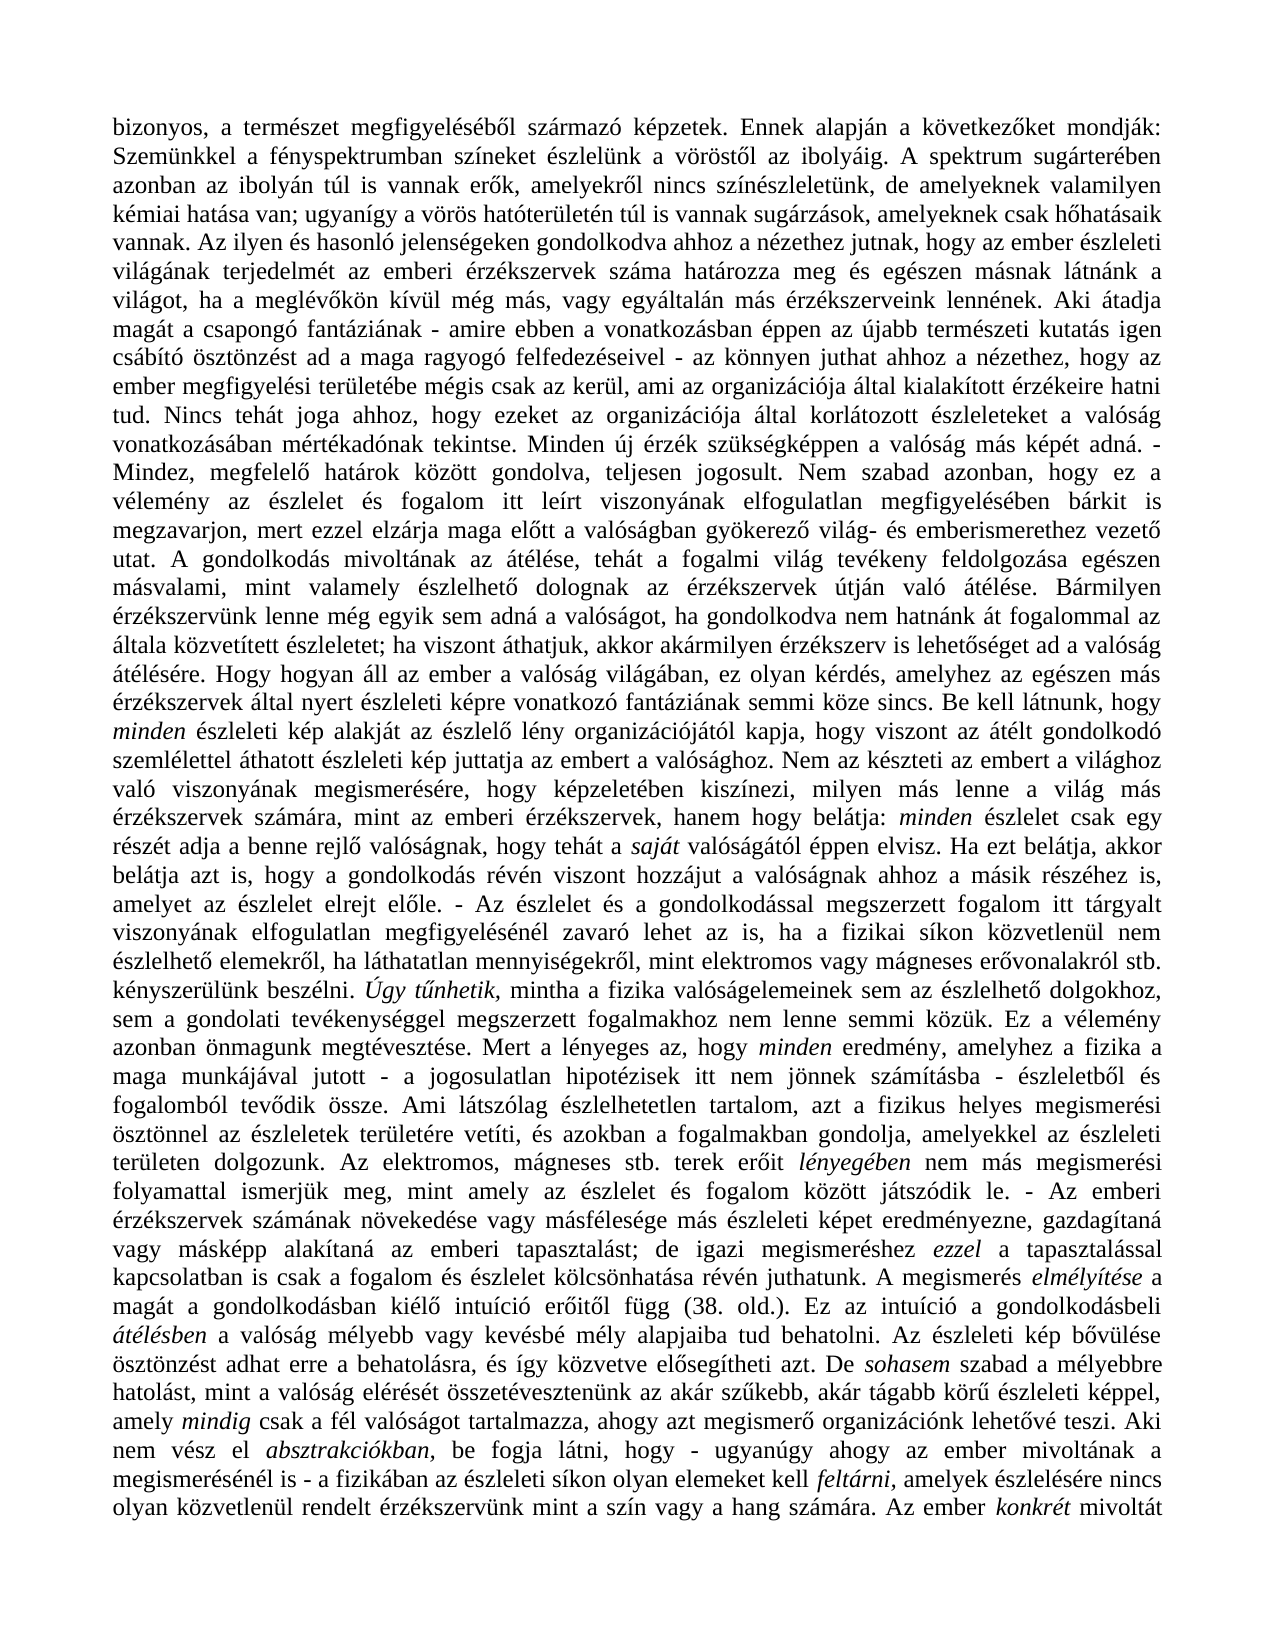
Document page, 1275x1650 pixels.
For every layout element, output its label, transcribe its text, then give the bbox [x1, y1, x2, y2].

text bizonyos, a természet megfigyeléséből származó képzetek. Ennek alapján a következőket mondják: Szemünkkel a fényspektrumban színeket észlelünk a vöröstől az ibolyáig. A spektrum sugárterében azonban az ibolyán túl is vannak erők, amelyekről nincs színészleletünk, de amelyeknek valamilyen kémiai hatása van; ugyanígy a vörös hatóterületén túl is vannak sugárzások, amelyeknek csak hőhatásaik vannak. Az ilyen és hasonló jelenségeken gondolkodva ahhoz a nézethez jutnak, hogy az ember észleleti világának terjedelmét az emberi érzékszervek száma határozza meg és egészen másnak látnánk a világot, ha a meglévőkön kívül még más, vagy egyáltalán más érzékszerveink lennének. Aki átadja magát a csapongó fantáziának - amire ebben a vonatkozásban éppen az újabb természeti kutatás igen csábító ösztönzést ad a maga ragyogó felfedezéseivel - az könnyen juthat ahhoz a nézethez, hogy az ember megfigyelési területébe mégis csak az kerül, ami az organizációja által kialakított érzékeire hatni tud. Nincs tehát joga ahhoz, hogy ezeket az organizációja által korlátozott észleleteket a valóság vonatkozásában mértékadónak tekintse. Minden új érzék szükségképpen a valóság más képét adná. - Mindez, megfelelő határok között gondolva, teljesen jogosult. Nem szabad azonban, hogy ez a vélemény az észlelet és fogalom itt leírt viszonyának elfogulatlan megfigyelésében bárkit is megzavarjon, mert ezzel elzárja maga előtt a valóságban gyökerező világ- és emberismerethez vezető utat. A gondolkodás mivoltának az átélése, tehát a fogalmi világ tevékeny feldolgozása egészen másvalami, mint valamely észlelhető dolognak az érzékszervek útján való átélése. Bármilyen érzékszervünk lenne még egyik sem adná a valóságot, ha gondolkodva nem hatnánk át fogalommal az általa közvetített észleletet; ha viszont áthatjuk, akkor akármilyen érzékszerv is lehetőséget ad a valóság átélésére. Hogy hogyan áll az ember a valóság világában, ez olyan kérdés, amelyhez az egészen más érzékszervek által nyert észleleti képre vonatkozó fantáziának semmi köze sincs. Be kell látnunk, hogy minden észleleti kép alakját az észlelő lény organizációjától kapja, hogy viszont az átélt gondolkodó szemlélettel áthatott észleleti kép juttatja az embert a valósághoz. Nem az készteti az embert a világhoz való viszonyának megismerésére, hogy képzeletében kiszínezi, milyen más lenne a világ más érzékszervek számára, mint az emberi érzékszervek, hanem hogy belátja: minden észlelet csak egy részét adja a benne rejlő valóságnak, hogy tehát a saját valóságától éppen elvisz. Ha ezt belátja, akkor belátja azt is, hogy a gondolkodás révén viszont hozzájut a valóságnak ahhoz a másik részéhez is, amelyet az észlelet elrejt előle. - Az észlelet és a gondolkodással megszerzett fogalom itt tárgyalt viszonyának elfogulatlan megfigyelésénél zavaró lehet az is, ha a fizikai síkon közvetlenül nem észlelhető elemekről, ha láthatatlan mennyiségekről, mint elektromos vagy mágneses erővonalakról stb. kényszerülünk beszélni. Úgy tűnhetik, mintha a fizika valóságelemeinek sem az észlelhető dolgokhoz, sem a gondolati tevékenységgel megszerzett fogalmakhoz nem lenne semmi közük. Ez a vélemény azonban önmagunk megtévesztése. Mert a lényeges az, hogy minden eredmény, amelyhez a fizika a maga munkájával jutott - a jogosulatlan hipotézisek itt nem jönnek számításba - észleletből és fogalomból tevődik össze. Ami látszólag észlelhetetlen tartalom, azt a fizikus helyes megismerési ösztönnel az észleletek területére vetíti, és azokban a fogalmakban gondolja, amelyekkel az észleleti területen dolgozunk. Az elektromos, mágneses stb. terek erőit lényegében nem más megismerési folyamattal ismerjük meg, mint amely az észlelet és fogalom között játszódik le. - Az emberi érzékszervek számának növekedése vagy másfélesége más észleleti képet eredményezne, gazdagítaná vagy másképp alakítaná az emberi tapasztalást; de igazi megismeréshez ezzel a tapasztalással kapcsolatban is csak a fogalom és észlelet kölcsönhatása révén juthatunk. A megismerés elmélyítése a magát a gondolkodásban kiélő intuíció erőitől függ (38. old.). Ez az intuíció a gondolkodásbeli átélésben a valóság mélyebb vagy kevésbé mély alapjaiba tud behatolni. Az észleleti kép bővülése ösztönzést adhat erre a behatolásra, és így közvetve elősegítheti azt. De sohasem szabad a mélyebbre hatolást, mint a valóság elérését összetévesztenünk az akár szűkebb, akár tágabb körű észleleti képpel, amely mindig csak a fél valóságot tartalmazza, ahogy azt megismerő organizációnk lehetővé teszi. Aki nem vész el absztrakciókban, be fogja látni, hogy - ugyanúgy ahogy az ember mivoltának a megismerésénél is - a fizikában az észleleti síkon olyan elemeket kell feltárni, amelyek észlelésére nincs olyan közvetlenül rendelt érzékszervünk mint a szín vagy a hang számára. Az ember konkrét mivoltát [112, 112, 1162, 1521]
